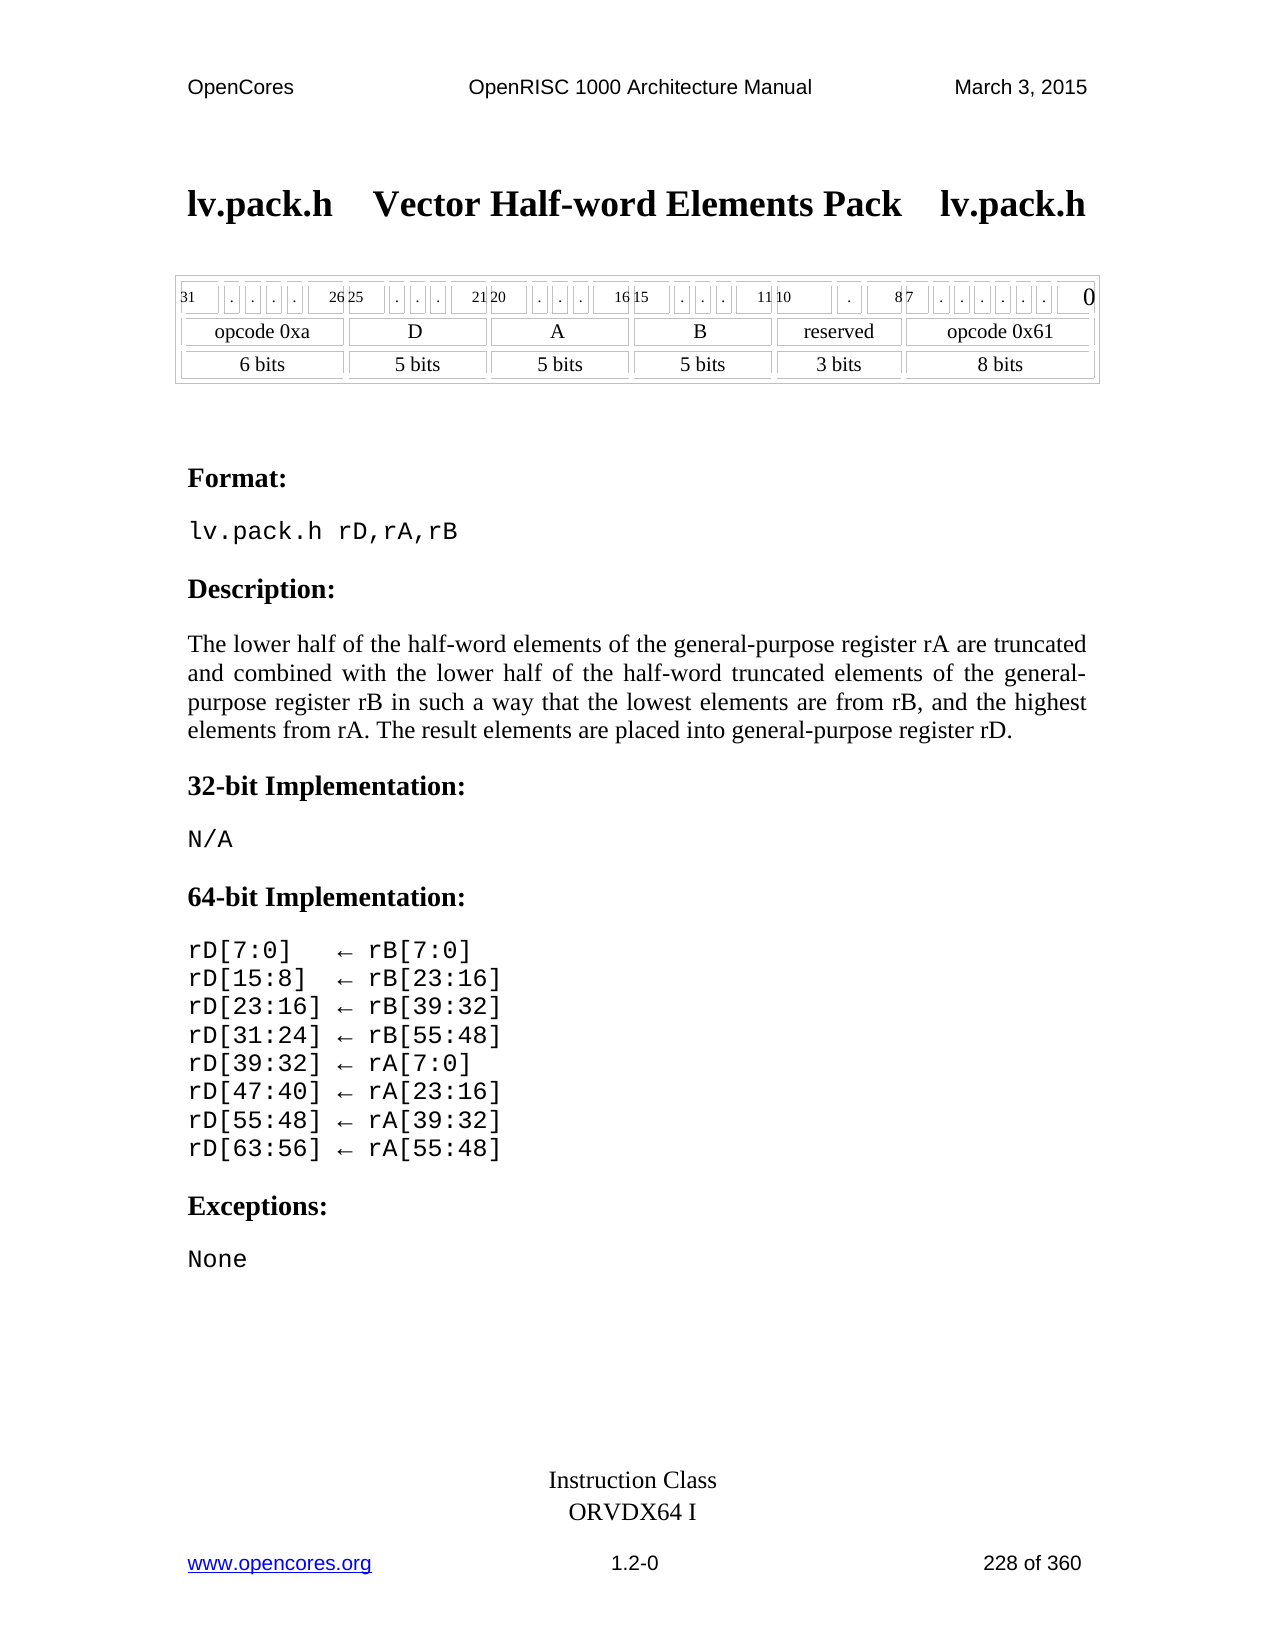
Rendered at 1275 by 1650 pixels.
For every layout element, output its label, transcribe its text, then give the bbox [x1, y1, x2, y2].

text None [187, 1246, 1087, 1274]
text Format: [187, 461, 1087, 493]
text Description: [187, 572, 1087, 604]
text 32-bit Implementation: [187, 769, 1087, 801]
text rD[7:0] ← rB[7:0] rD[15:8] ← rB[23:16] rD[23:16] ← rB[39:32] rD[31:24] ← rB[55:48] rD[39:32] ← rA[7:0] rD[47:40] ← rA[23:16] rD[55:48] ← rA[39:32] rD[63:56] ← rA[55:48] [187, 937, 1087, 1164]
text The lower half of the half-word elements of the general-purpose register rA are truncated and combined with the lower half of the half-word truncated elements of the general-purpose register rB in such a way that the lowest elements are from rB, and the highest elements from rA. The result elements are placed into general-purpose register rD. [187, 629, 1087, 744]
text N/A [187, 826, 1087, 855]
text lv.pack.h rD,rA,rB [187, 518, 1087, 547]
text 64-bit Implementation: [187, 880, 1087, 912]
text Exceptions: [187, 1189, 1087, 1221]
